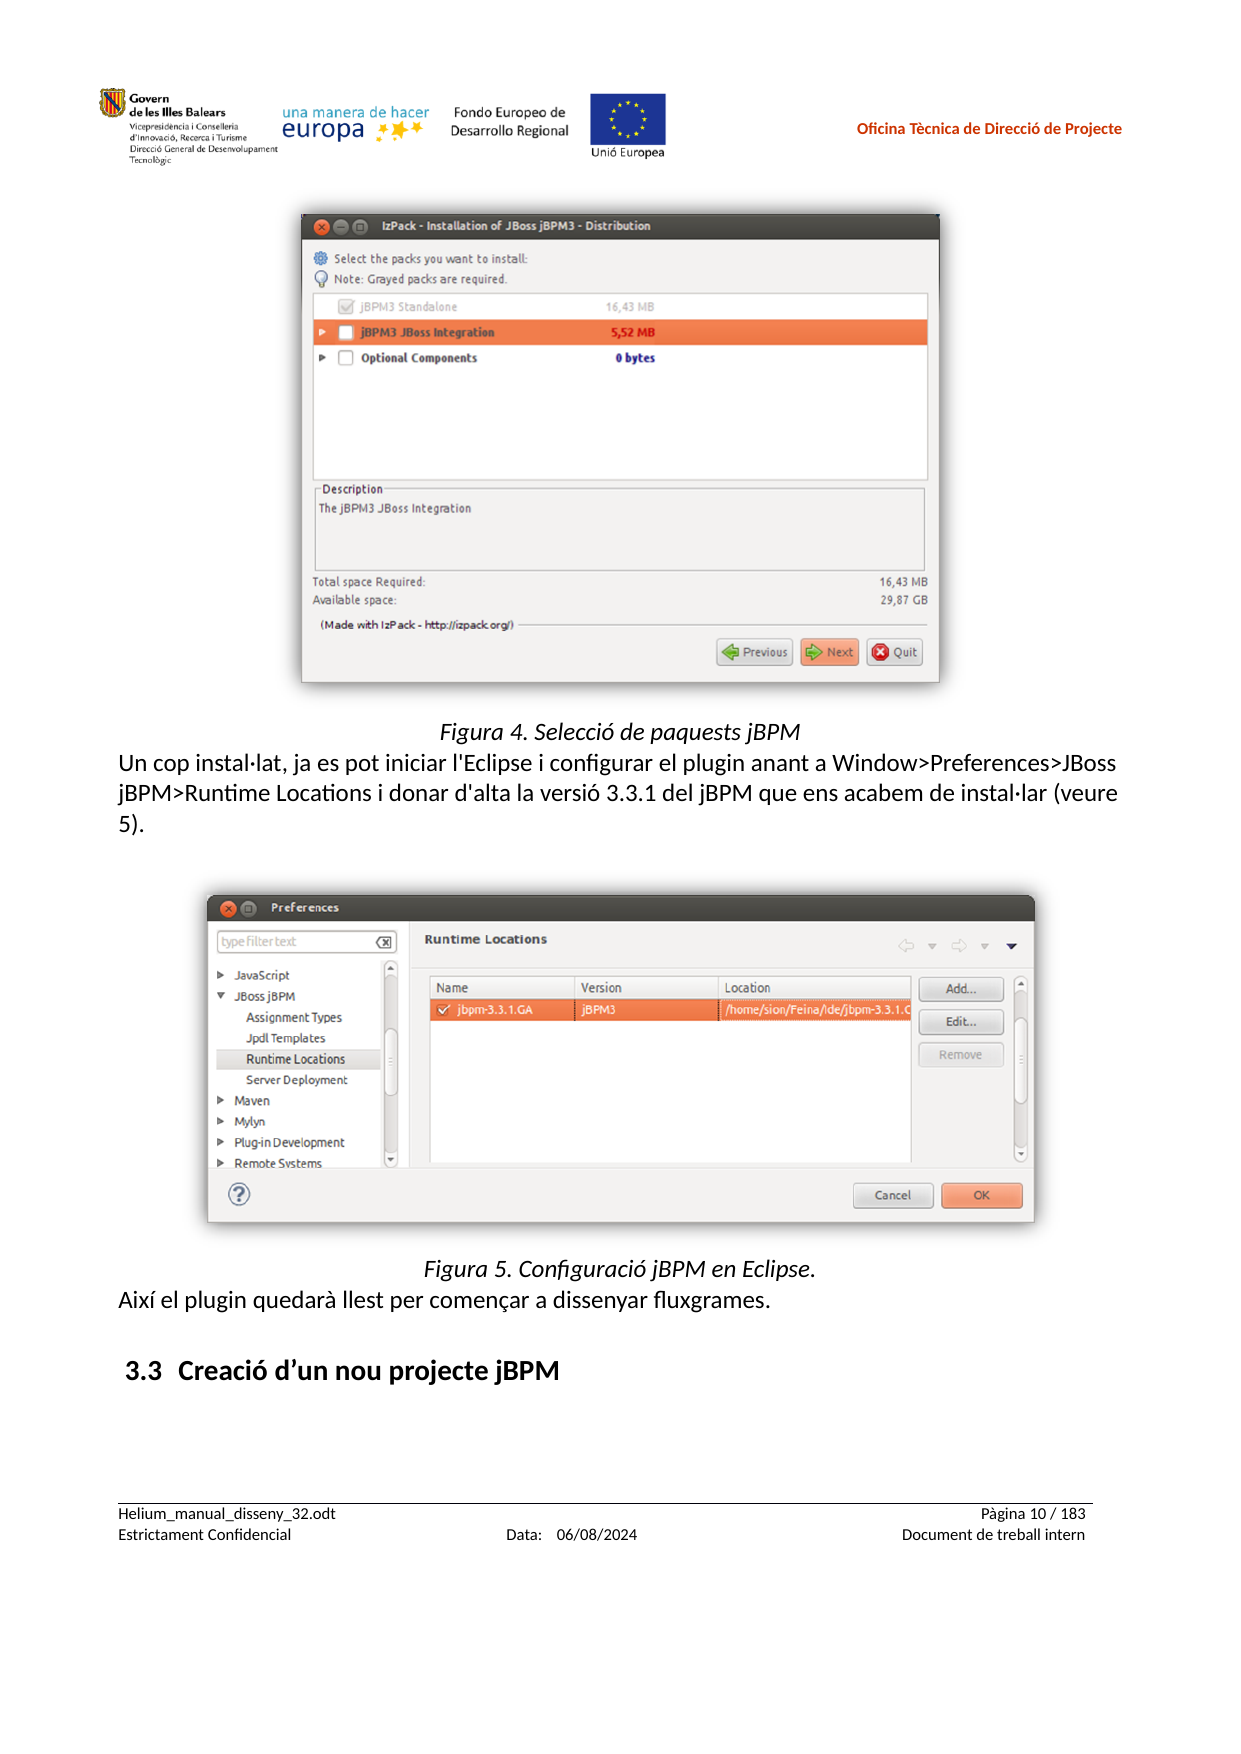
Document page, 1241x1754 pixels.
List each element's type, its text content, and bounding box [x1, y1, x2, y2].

text Així el plugin quedarà llest per començar a dissenyar fluxgrames. [118, 1251, 1122, 1314]
picture [267, 180, 974, 717]
picture [175, 863, 1065, 1254]
text Figura 5. Configuració jBPM en Eclipse. [175, 1254, 1065, 1284]
text Figura 4. Selecció de paquests jBPM [267, 717, 973, 747]
subtitle Creació d’un nou projecte jBPM [118, 1352, 1122, 1388]
picture [99, 87, 668, 166]
text Un cop instal·lat, ja es pot iniciar l'Eclipse i configurar el plugin anant a Window>Preferences>JBoss jBPM>Runtime Locations i donar d'alta la versió 3.3.1 del jBPM que ens acabem de instal·lar (veure Figura 5). [118, 715, 1122, 838]
